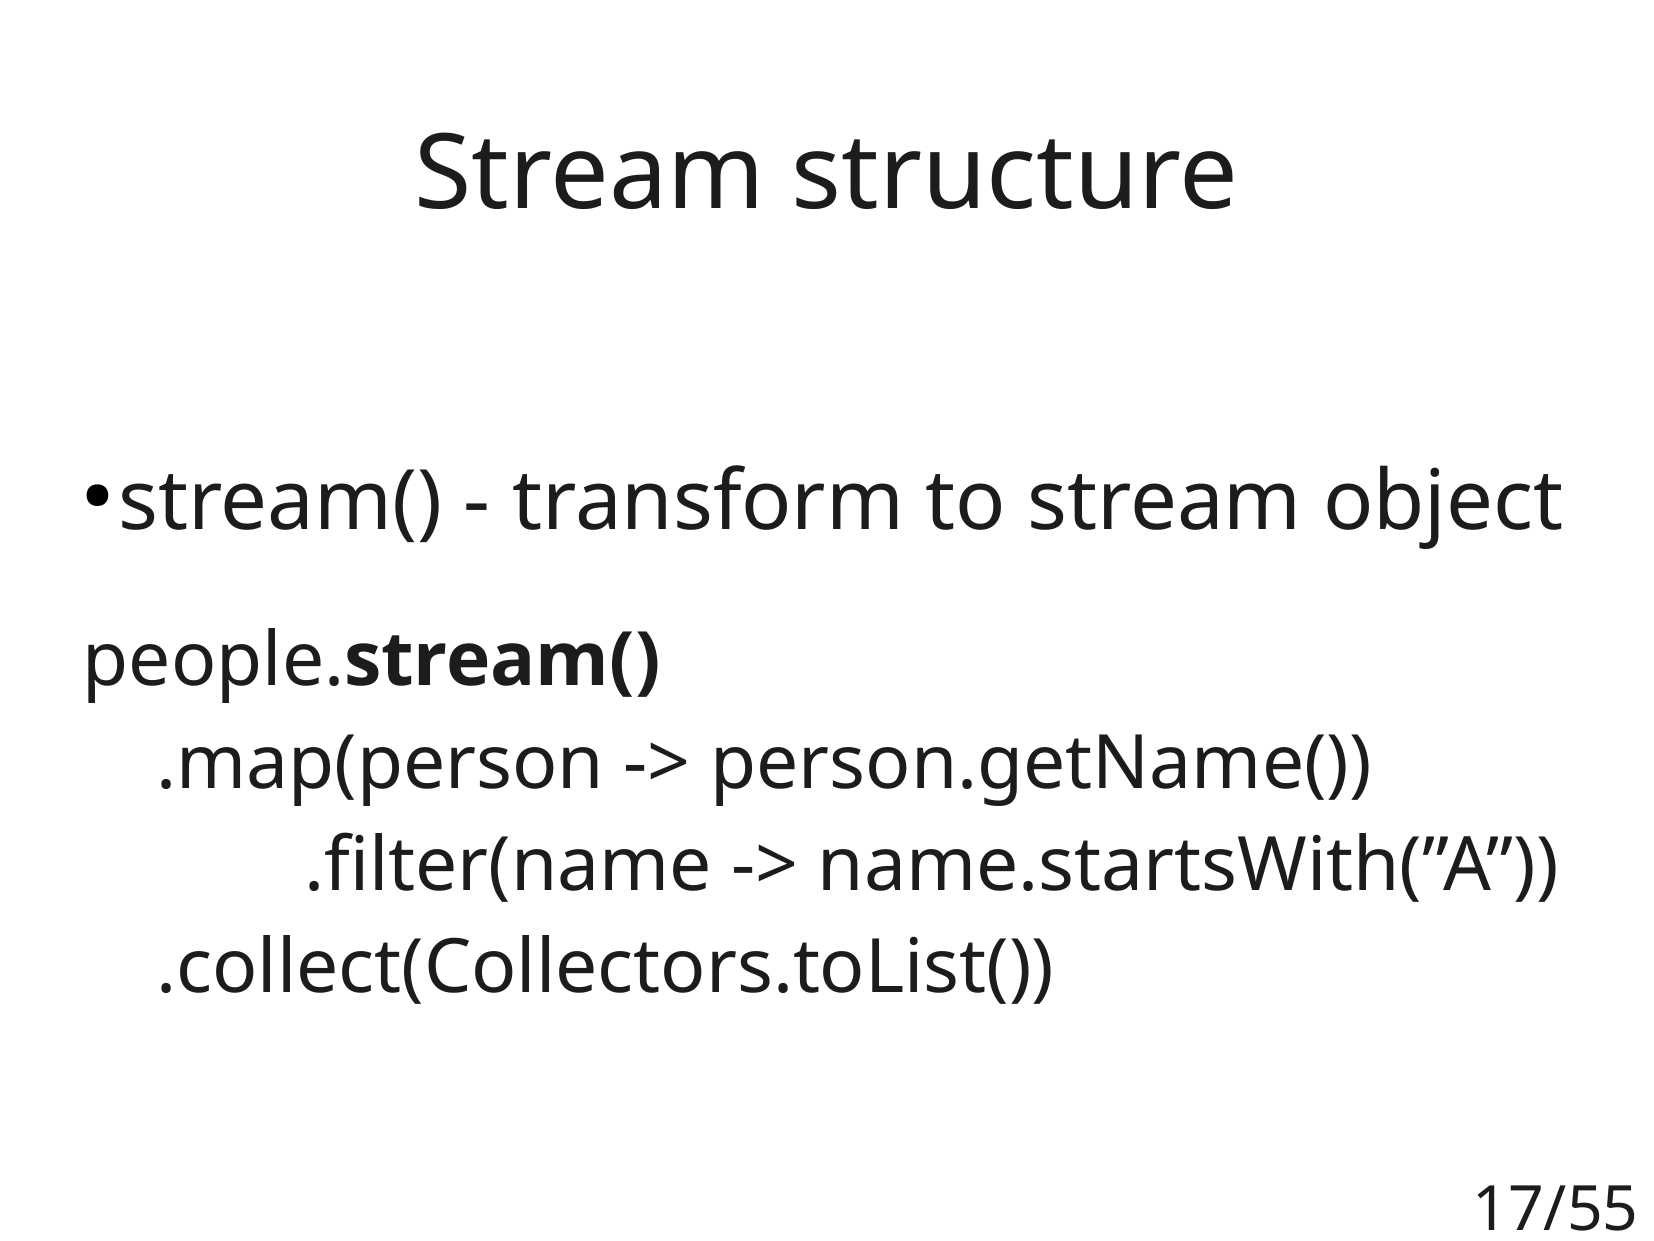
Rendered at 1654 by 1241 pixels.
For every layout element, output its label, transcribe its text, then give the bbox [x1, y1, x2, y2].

title Stream structure [82, 64, 1571, 272]
text_box <numer>/55 [1071, 1155, 1654, 1241]
subtitle stream() - transform to stream object people.stream() .map(person -> person.getName()) .filter(name -> name.startsWith(”A”)) .collect(Collectors.toList()) [82, 290, 1571, 1109]
